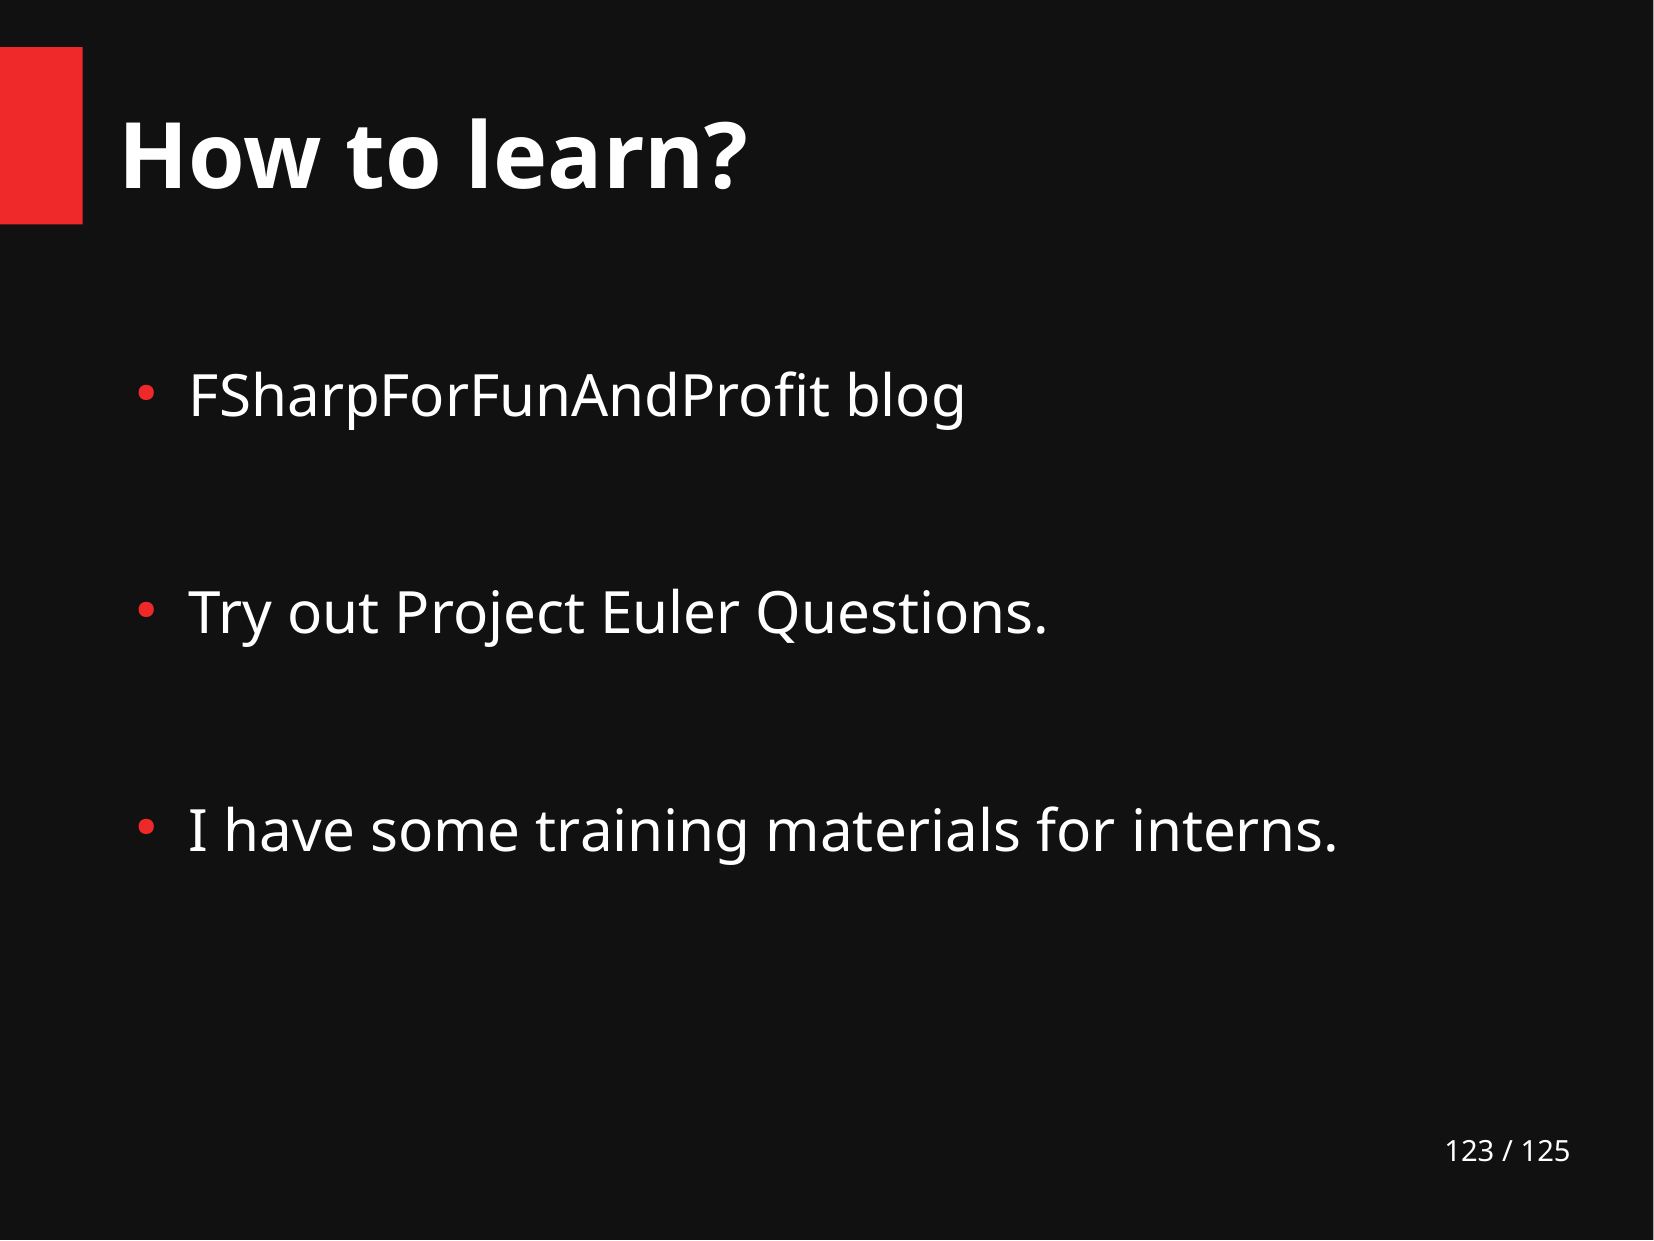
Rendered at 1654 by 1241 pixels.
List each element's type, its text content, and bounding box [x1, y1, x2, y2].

list FSharpForFunAndProfit blog Try out Project Euler Questions. I have some training materials for interns. [118, 354, 1536, 1074]
title How to learn? [118, 49, 1571, 257]
